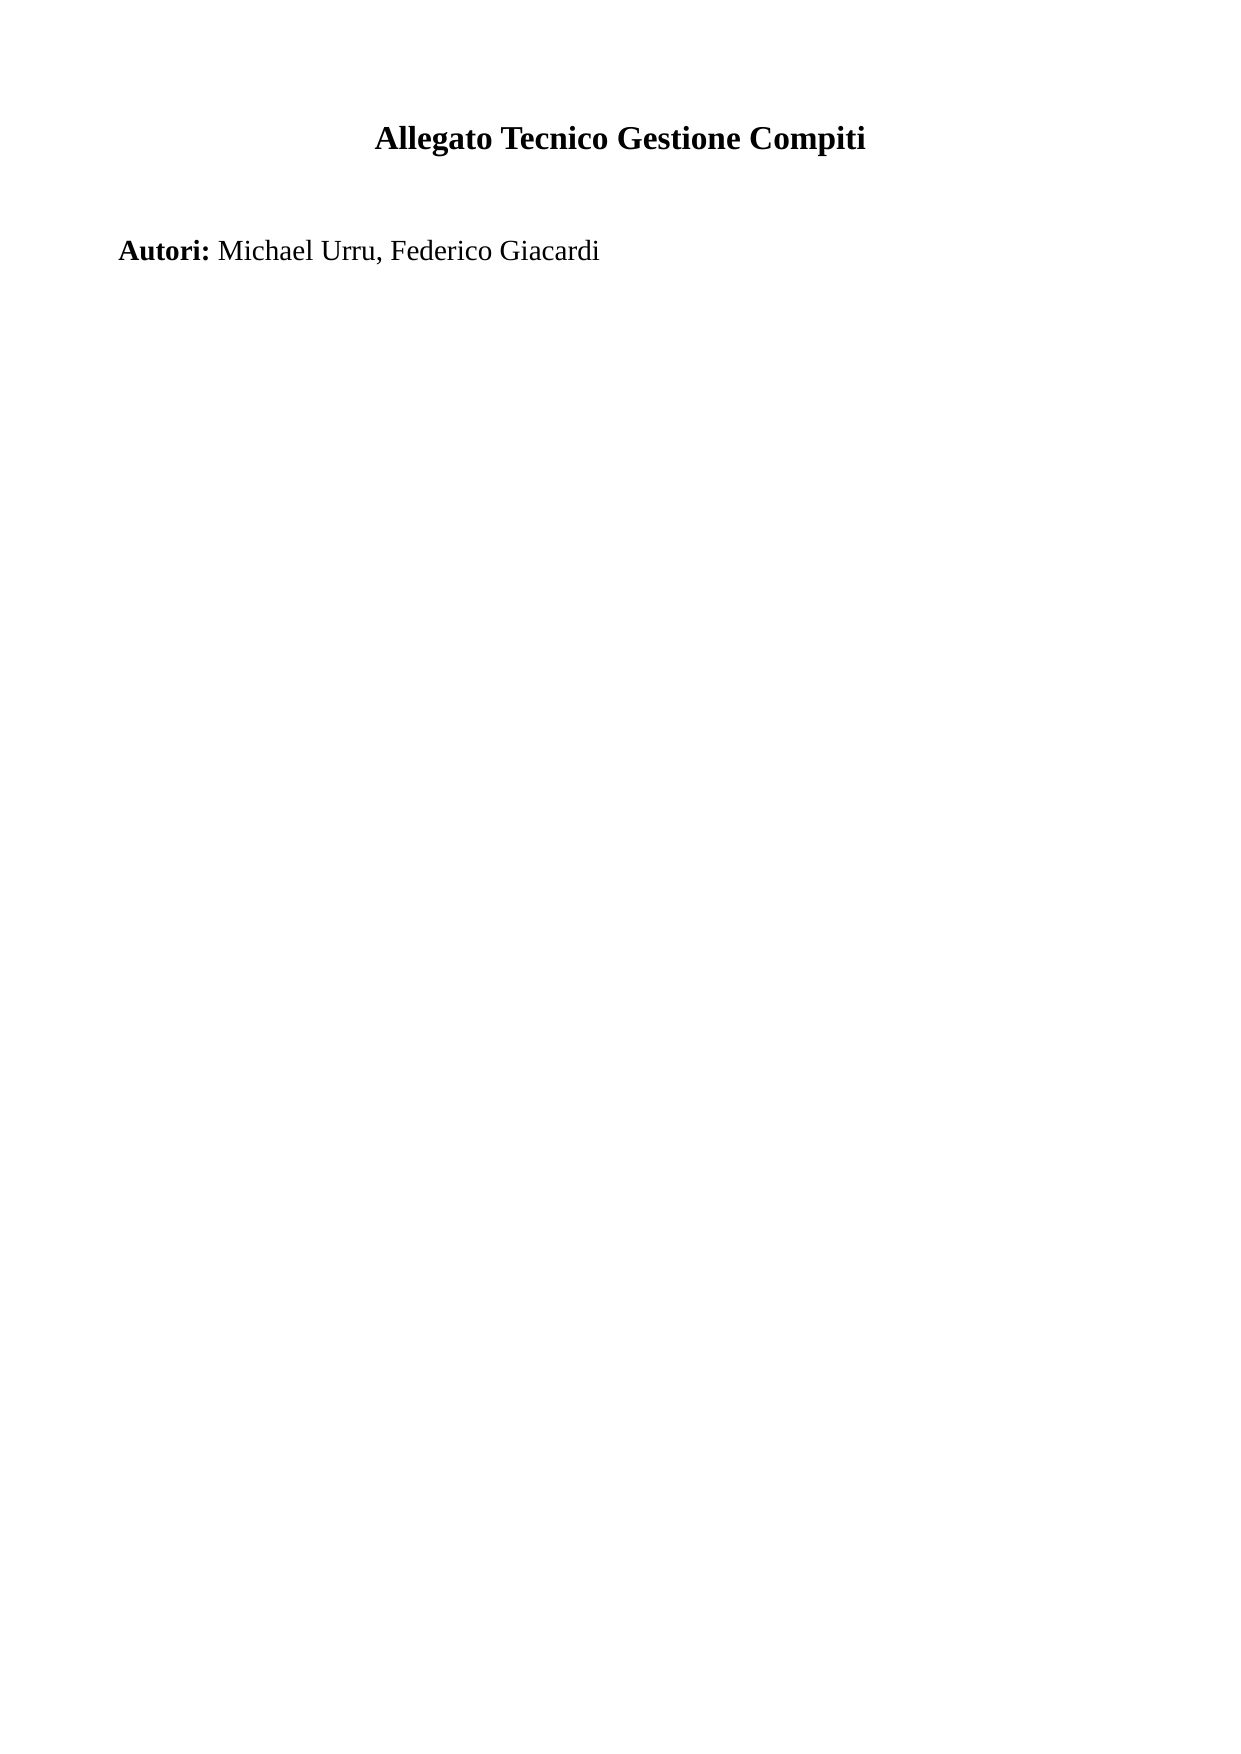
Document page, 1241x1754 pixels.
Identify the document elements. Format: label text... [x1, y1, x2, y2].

text Allegato Tecnico Gestione Compiti [118, 118, 1122, 156]
text Autori: Michael Urru, Federico Giacardi [118, 233, 1122, 267]
